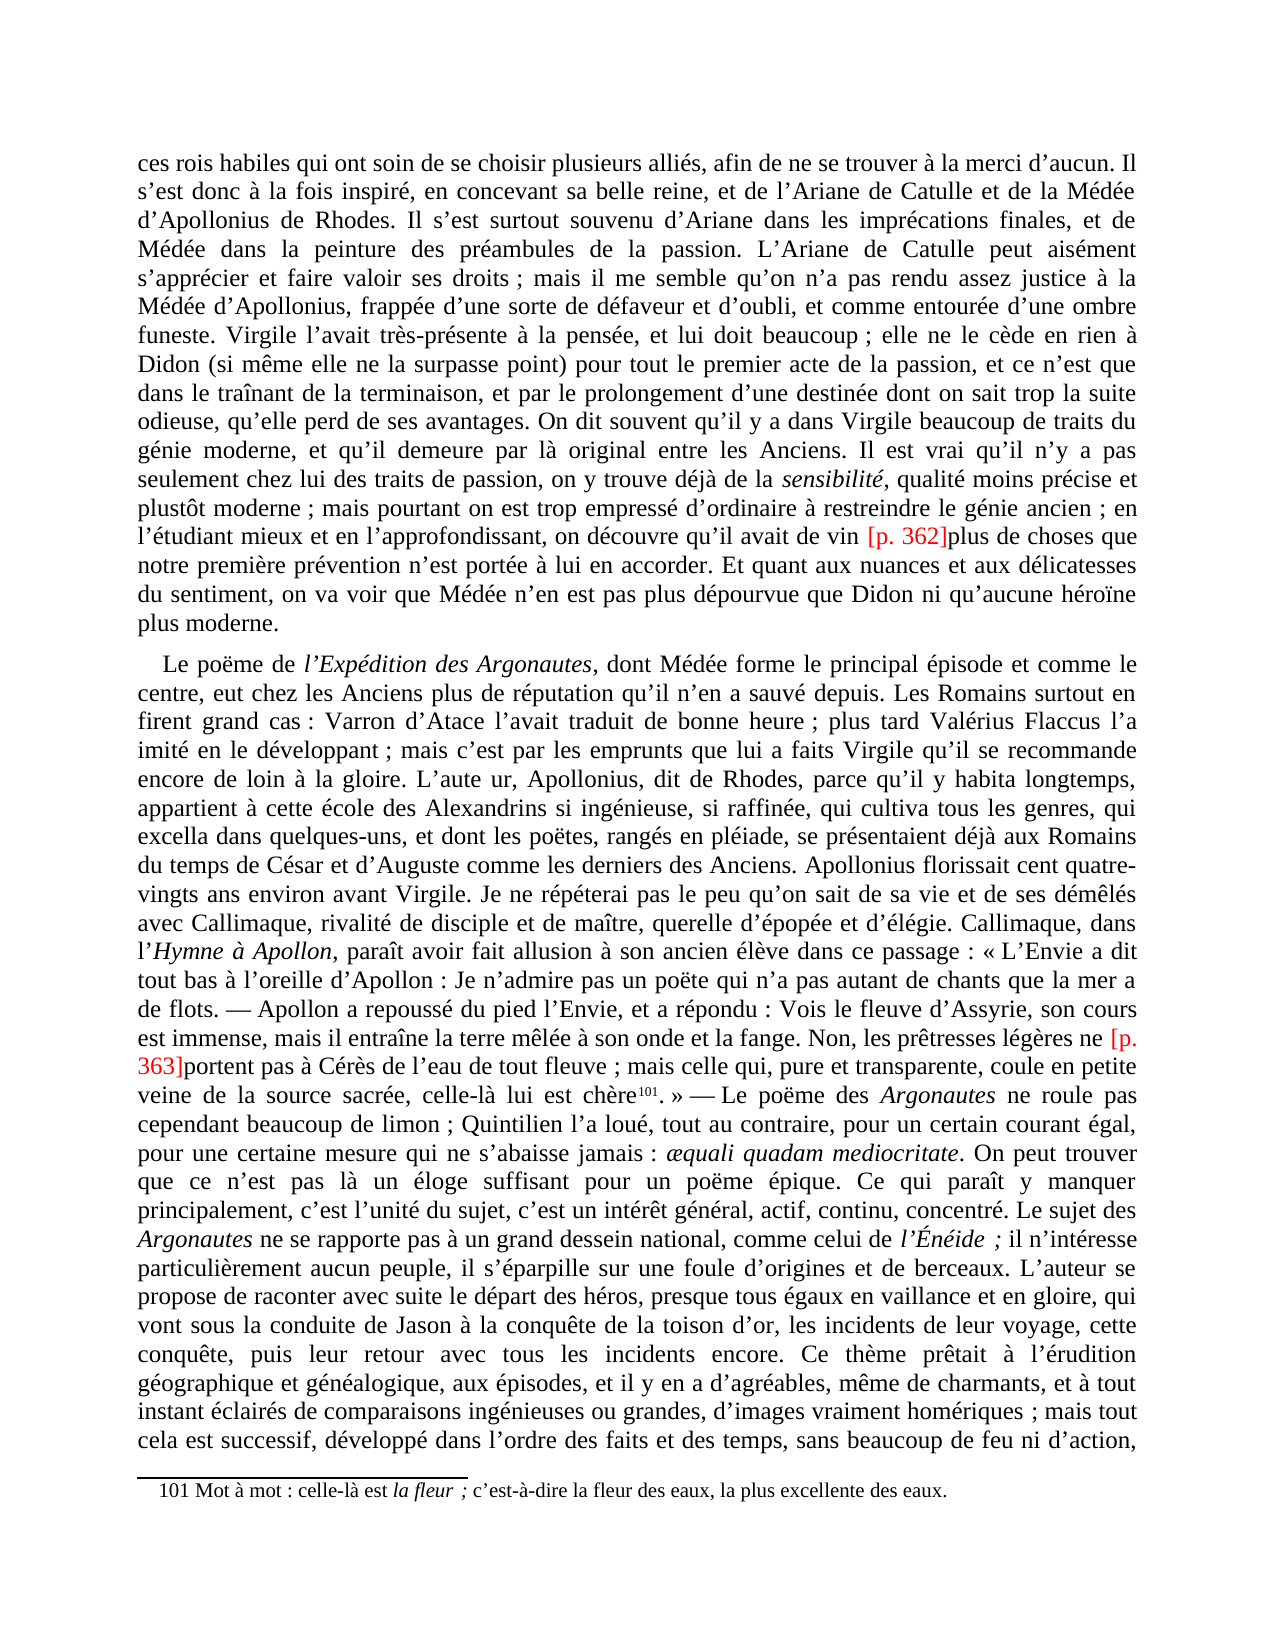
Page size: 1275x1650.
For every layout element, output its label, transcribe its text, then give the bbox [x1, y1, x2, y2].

text Le poëme de l’Expédition des Argonautes, dont Médée forme le principal épisode et comme le centre, eut chez les Anciens plus de réputation qu’il n’en a sauvé depuis. Les Romains surtout en firent grand cas : Varron d’Atace l’avait traduit de bonne heure ; plus tard Valérius Flaccus l’a imité en le développant ; mais c’est par les emprunts que lui a faits Virgile qu’il se recommande encore de loin à la gloire. L’aute ur, Apollonius, dit de Rhodes, parce qu’il y habita longtemps, appartient à cette école des Alexandrins si ingénieuse, si raffinée, qui cultiva tous les genres, qui excella dans quelques-uns, et dont les poëtes, rangés en pléiade, se présentaient déjà aux Romains du temps de César et d’Auguste comme les derniers des Anciens. Apollonius florissait cent quatre-vingts ans environ avant Virgile. Je ne répéterai pas le peu qu’on sait de sa vie et de ses démêlés avec Callimaque, rivalité de disciple et de maître, querelle d’épopée et d’élégie. Callimaque, dans l’Hymne à Apollon, paraît avoir fait allusion à son ancien élève dans ce passage : « L’Envie a dit tout bas à l’oreille d’Apollon : Je n’admire pas un poëte qui n’a pas autant de chants que la mer a de flots. — Apollon a repoussé du pied l’Envie, et a répondu : Vois le fleuve d’Assyrie, son cours est immense, mais il entraîne la terre mêlée à son onde et la fange. Non, les prêtresses légères ne [p. 363]portent pas à Cérès de l’eau de tout fleuve ; mais celle qui, pure et transparente, coule en petite veine de la source sacrée, celle-là lui est chère. » — Le poëme des Argonautes ne roule pas cependant beaucoup de limon ; Quintilien l’a loué, tout au contraire, pour un certain courant égal, pour une certaine mesure qui ne s’abaisse jamais : æquali quadam mediocritate. On peut trouver que ce n’est pas là un éloge suffisant pour un poëme épique. Ce qui paraît y manquer principalement, c’est l’unité du sujet, c’est un intérêt général, actif, continu, concentré. Le sujet des Argonautes ne se rapporte pas à un grand dessein national, comme celui de l’Énéide ; il n’intéresse particulièrement aucun peuple, il s’éparpille sur une foule d’origines et de berceaux. L’auteur se propose de raconter avec suite le départ des héros, presque tous égaux en vaillance et en gloire, qui vont sous la conduite de Jason à la conquête de la toison d’or, les incidents de leur voyage, cette conquête, puis leur retour avec tous les incidents encore. Ce thème prêtait à l’érudition géographique et généalogique, aux épisodes, et il y en a d’agréables, même de charmants, et à tout instant éclairés de comparaisons ingénieuses ou grandes, d’images vraiment homériques ; mais tout cela est successif, développé dans l’ordre des faits et des temps, sans beaucoup de feu ni d’action, [137, 649, 1137, 1454]
text ces rois habiles qui ont soin de se choisir plusieurs alliés, afin de ne se trouver à la merci d’aucun. Il s’est donc à la fois inspiré, en concevant sa belle reine, et de l’Ariane de Catulle et de la Médée d’Apollonius de Rhodes. Il s’est surtout souvenu d’Ariane dans les imprécations finales, et de Médée dans la peinture des préambules de la passion. L’Ariane de Catulle peut aisément s’apprécier et faire valoir ses droits ; mais il me semble qu’on n’a pas rendu assez justice à la Médée d’Apollonius, frappée d’une sorte de défaveur et d’oubli, et comme entourée d’une ombre funeste. Virgile l’avait très-présente à la pensée, et lui doit beaucoup ; elle ne le cède en rien à Didon (si même elle ne la surpasse point) pour tout le premier acte de la passion, et ce n’est que dans le traînant de la terminaison, et par le prolongement d’une destinée dont on sait trop la suite odieuse, qu’elle perd de ses avantages. On dit souvent qu’il y a dans Virgile beaucoup de traits du génie moderne, et qu’il demeure par là original entre les Anciens. Il est vrai qu’il n’y a pas seulement chez lui des traits de passion, on y trouve déjà de la sensibilité, qualité moins précise et plustôt moderne ; mais pourtant on est trop empressé d’ordinaire à restreindre le génie ancien ; en l’étudiant mieux et en l’approfondissant, on découvre qu’il avait de vin [p. 362]plus de choses que notre première prévention n’est portée à lui en accorder. Et quant aux nuances et aux délicatesses du sentiment, on va voir que Médée n’en est pas plus dépourvue que Didon ni qu’aucune héroïne plus moderne. [137, 148, 1137, 636]
text Mot à mot : celle-là est la fleur ; c’est-à-dire la fleur des eaux, la plus excellente des eaux. [137, 1478, 1137, 1502]
